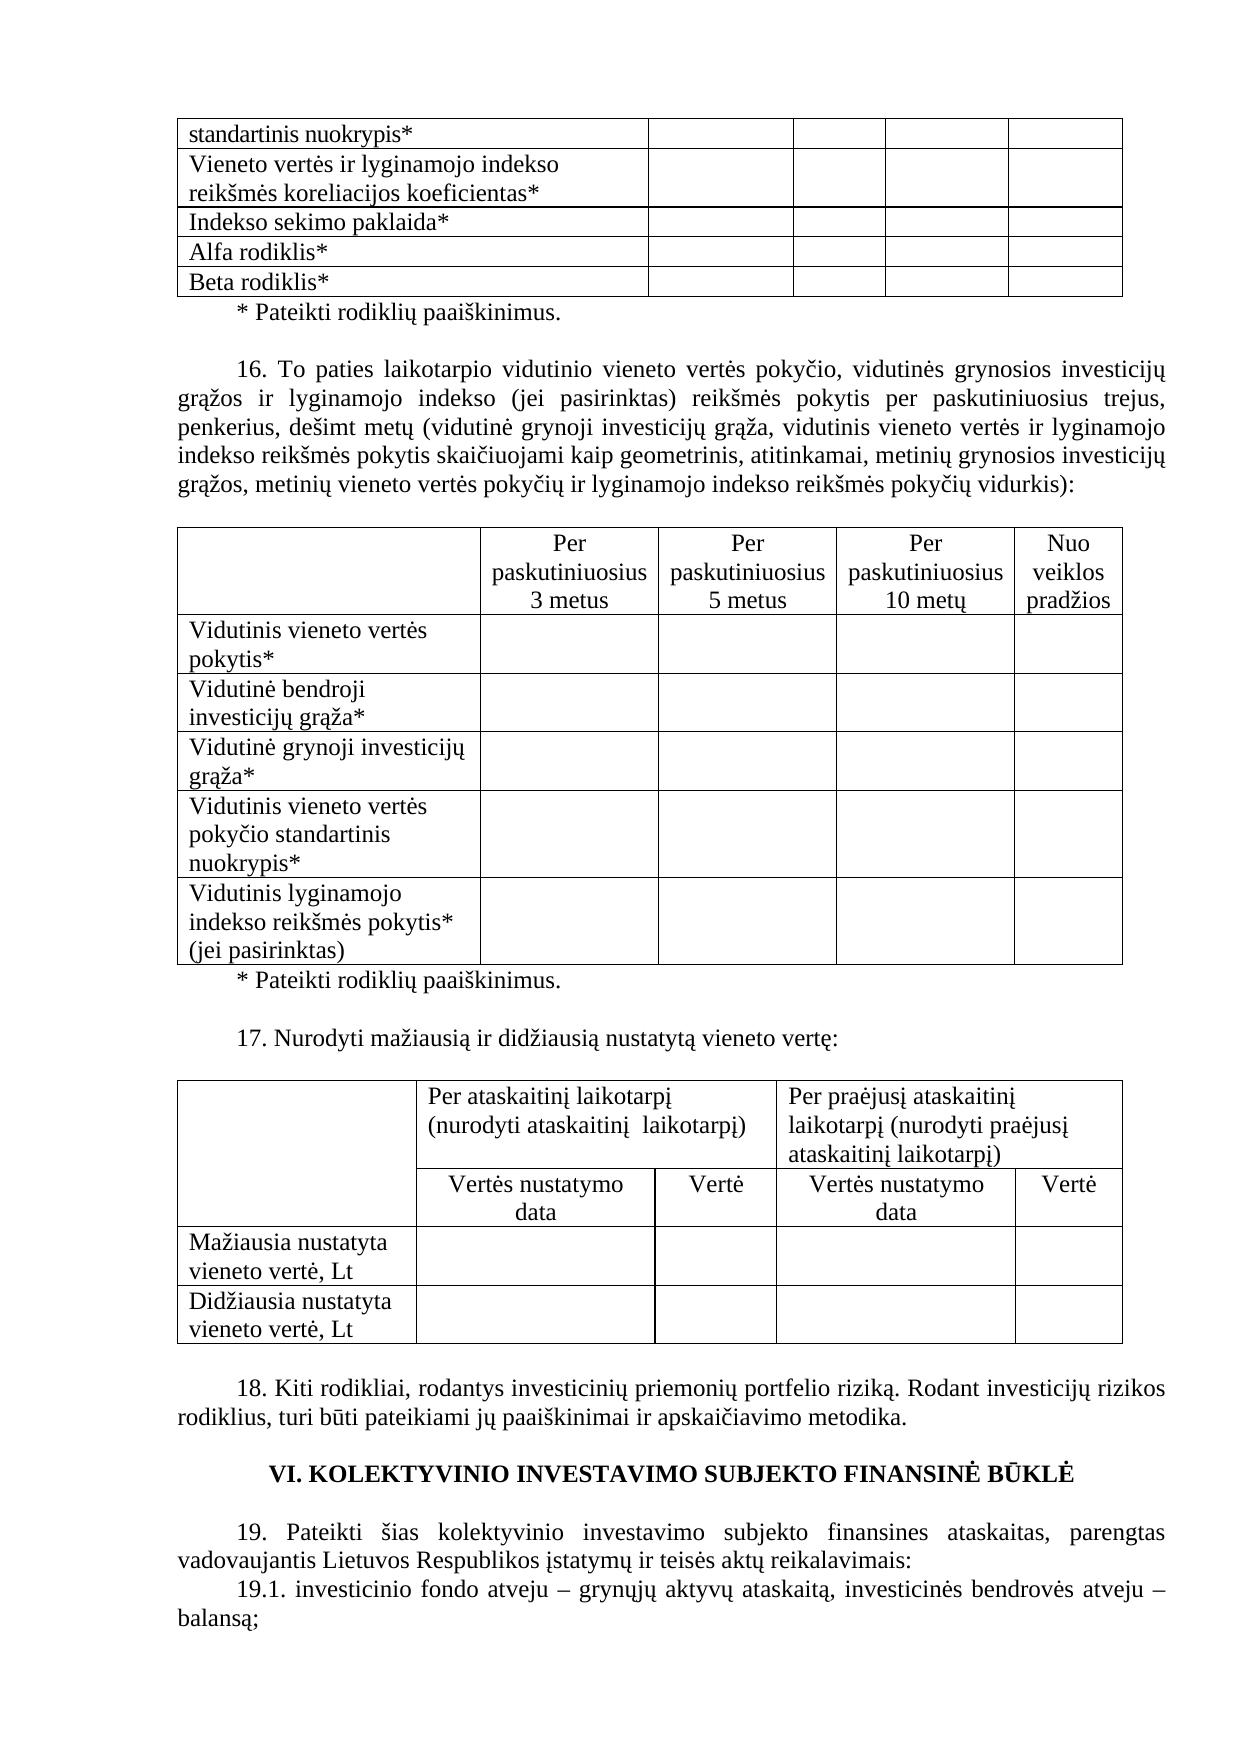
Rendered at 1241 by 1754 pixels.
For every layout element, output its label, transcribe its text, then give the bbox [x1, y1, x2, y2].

table_cell [837, 674, 1014, 731]
table_cell Indekso sekimo paklaida* [178, 208, 648, 236]
table_cell Vertė [656, 1169, 776, 1226]
table_cell [837, 615, 1014, 673]
table_cell Vidutinis lyginamojo indekso reikšmės pokytis* (jei pasirinktas) [178, 878, 480, 964]
table_cell [481, 878, 658, 964]
table_cell Vidutinė bendroji investicijų grąža* [178, 674, 480, 731]
text 16. To paties laikotarpio vidutinio vieneto vertės pokyčio, vidutinės grynosios investicijų grąžos ir lyginamojo indekso (jei pasirinktas) reikšmės pokytis per paskutiniuosius trejus, penkerius, dešimt metų (vidutinė grynoji investicijų grąža, vidutinis vieneto vertės ir lyginamojo indekso reikšmės pokytis skaičiuojami kaip geometrinis, atitinkamai, metinių grynosios investicijų grąžos, metinių vieneto vertės pokyčių ir lyginamojo indekso reikšmės pokyčių vidurkis): [177, 354, 1166, 498]
table_cell [417, 1286, 654, 1343]
table_cell Vieneto vertės ir lyginamojo indekso reikšmės koreliacijos koeficientas* [178, 149, 648, 206]
table_cell [1009, 149, 1122, 206]
table_header [178, 528, 480, 614]
table_cell [649, 149, 793, 206]
table_cell [649, 208, 793, 236]
table_cell Didžiausia nustatyta vieneto vertė, Lt [178, 1286, 416, 1343]
table_cell [886, 149, 1008, 206]
table_cell [1009, 237, 1122, 266]
table_cell [1016, 1286, 1122, 1343]
table_cell [794, 237, 885, 266]
table_header Nuo veiklos pradžios [1015, 528, 1122, 614]
table_header Per paskutiniuosius 3 metus [481, 528, 658, 614]
table_header Per praėjusį ataskaitinį laikotarpį (nurodyti praėjusį ataskaitinį laikotarpį) [777, 1081, 1122, 1168]
table_cell [1009, 119, 1122, 148]
table_cell [659, 878, 836, 964]
table_cell [481, 615, 658, 673]
table_cell [1015, 791, 1122, 877]
table_cell [659, 732, 836, 790]
table_cell [659, 791, 836, 877]
table_cell [886, 237, 1008, 266]
table_cell [659, 615, 836, 673]
table_header Per paskutiniuosius 5 metus [659, 528, 836, 614]
table_cell [1015, 674, 1122, 731]
table_cell Vertės nustatymo data [417, 1169, 654, 1226]
table_cell [481, 674, 658, 731]
text 19. Pateikti šias kolektyvinio investavimo subjekto finansines ataskaitas, parengtas vadovaujantis Lietuvos Respublikos įstatymų ir teisės aktų reikalavimais: [177, 1517, 1166, 1574]
table_cell Alfa rodiklis* [178, 237, 648, 266]
table_cell [1016, 1227, 1122, 1285]
table_header Per paskutiniuosius 10 metų [837, 528, 1014, 614]
table_cell Vidutinė grynoji investicijų grąža* [178, 732, 480, 790]
table_cell [794, 267, 885, 296]
table_cell [481, 732, 658, 790]
table_cell Vidutinis vieneto vertės pokytis* [178, 615, 480, 673]
table_cell [837, 732, 1014, 790]
table_cell Vertė [1016, 1169, 1122, 1226]
table_header Per ataskaitinį laikotarpį (nurodyti ataskaitinį laikotarpį) [417, 1081, 776, 1168]
text 19.1. investicinio fondo atveju – grynųjų aktyvų ataskaitą, investicinės bendrovės atveju – balansą; [177, 1574, 1166, 1632]
table_cell [794, 208, 885, 236]
table_cell [1015, 878, 1122, 964]
table_cell [1015, 615, 1122, 673]
table_cell [837, 791, 1014, 877]
table_cell standartinis nuokrypis* [178, 119, 648, 148]
table_header [178, 1081, 416, 1226]
table_cell [649, 119, 793, 148]
table_cell [656, 1227, 776, 1285]
table_cell [886, 208, 1008, 236]
table_cell [656, 1286, 776, 1343]
table_cell [886, 267, 1008, 296]
table_cell Vertės nustatymo data [777, 1169, 1015, 1226]
table_cell [1015, 732, 1122, 790]
table_cell [1009, 267, 1122, 296]
table_cell [777, 1286, 1015, 1343]
table_cell Vidutinis vieneto vertės pokyčio standartinis nuokrypis* [178, 791, 480, 877]
text * Pateikti rodiklių paaiškinimus. [177, 297, 1166, 326]
table_cell Beta rodiklis* [178, 267, 648, 296]
table_cell [481, 791, 658, 877]
table_cell [794, 119, 885, 148]
table_cell [649, 267, 793, 296]
table_cell Mažiausia nustatyta vieneto vertė, Lt [178, 1227, 416, 1285]
table_cell [417, 1227, 654, 1285]
table_cell [777, 1227, 1015, 1285]
table_cell [886, 119, 1008, 148]
table_cell [837, 878, 1014, 964]
text 17. Nurodyti mažiausią ir didžiausią nustatytą vieneto vertę: [177, 1023, 1166, 1052]
table_cell [649, 237, 793, 266]
text 18. Kiti rodikliai, rodantys investicinių priemonių portfelio riziką. Rodant investicijų rizikos rodiklius, turi būti pateikiami jų paaiškinimai ir apskaičiavimo metodika. [177, 1373, 1166, 1431]
table_cell [659, 674, 836, 731]
text * Pateikti rodiklių paaiškinimus. [177, 965, 1166, 994]
text VI. kolektyvinio investavimo subjekto finansinė būklė [177, 1459, 1166, 1488]
table_cell [1009, 208, 1122, 236]
table_cell [794, 149, 885, 206]
